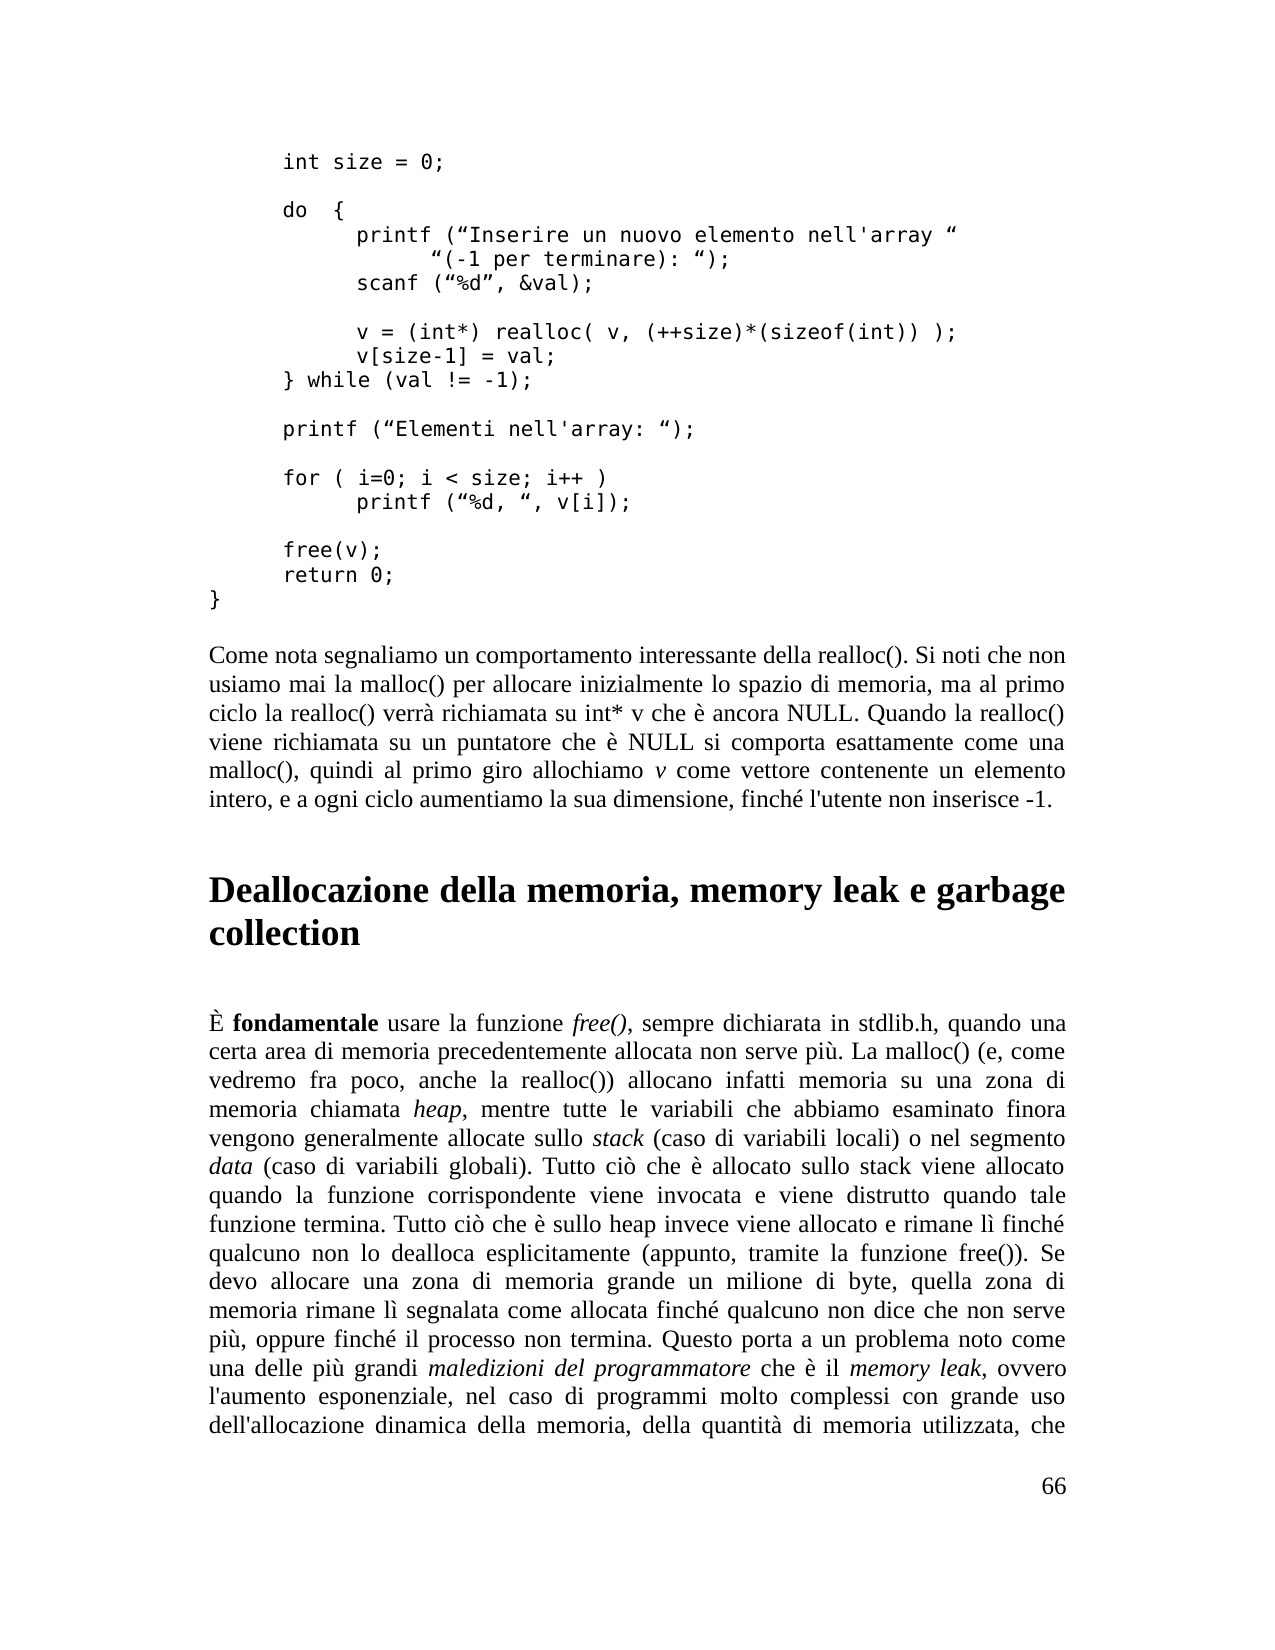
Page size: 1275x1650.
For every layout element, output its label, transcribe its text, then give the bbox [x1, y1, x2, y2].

text Come nota segnaliamo un comportamento interessante della realloc(). Si noti che non usiamo mai la malloc() per allocare inizialmente lo spazio di memoria, ma al primo ciclo la realloc() verrà richiamata su int* v che è ancora NULL. Quando la realloc() viene richiamata su un puntatore che è NULL si comporta esattamente come una malloc(), quindi al primo giro allochiamo v come vettore contenente un elemento intero, e a ogni ciclo aumentiamo la sua dimensione, finché l'utente non inserisce -1. [208, 641, 1066, 813]
subtitle Deallocazione della memoria, memory leak e garbage collection [208, 868, 1066, 954]
text int size = 0; do { printf (“Inserire un nuovo elemento nell'array “ “(-1 per terminare): “); scanf (“%d”, &val); v = (int*) realloc( v, (++size)*(sizeof(int)) ); v[size-1] = val; } while (val != -1); printf (“Elementi nell'array: “); for ( i=0; i < size; i++ ) printf (“%d, “, v[i]); free(v); return 0; } [208, 150, 1066, 611]
text È fondamentale usare la funzione free(), sempre dichiarata in stdlib.h, quando una certa area di memoria precedentemente allocata non serve più. La malloc() (e, come vedremo fra poco, anche la realloc()) allocano infatti memoria su una zona di memoria chiamata heap, mentre tutte le variabili che abbiamo esaminato finora vengono generalmente allocate sullo stack (caso di variabili locali) o nel segmento data (caso di variabili globali). Tutto ciò che è allocato sullo stack viene allocato quando la funzione corrispondente viene invocata e viene distrutto quando tale funzione termina. Tutto ciò che è sullo heap invece viene allocato e rimane lì finché qualcuno non lo dealloca esplicitamente (appunto, tramite la funzione free()). Se devo allocare una zona di memoria grande un milione di byte, quella zona di memoria rimane lì segnalata come allocata finché qualcuno non dice che non serve più, oppure finché il processo non termina. Questo porta a un problema noto come una delle più grandi maledizioni del programmatore che è il memory leak, ovvero l'aumento esponenziale, nel caso di programmi molto complessi con grande uso dell'allocazione dinamica della memoria, della quantità di memoria utilizzata, che [208, 1008, 1066, 1439]
